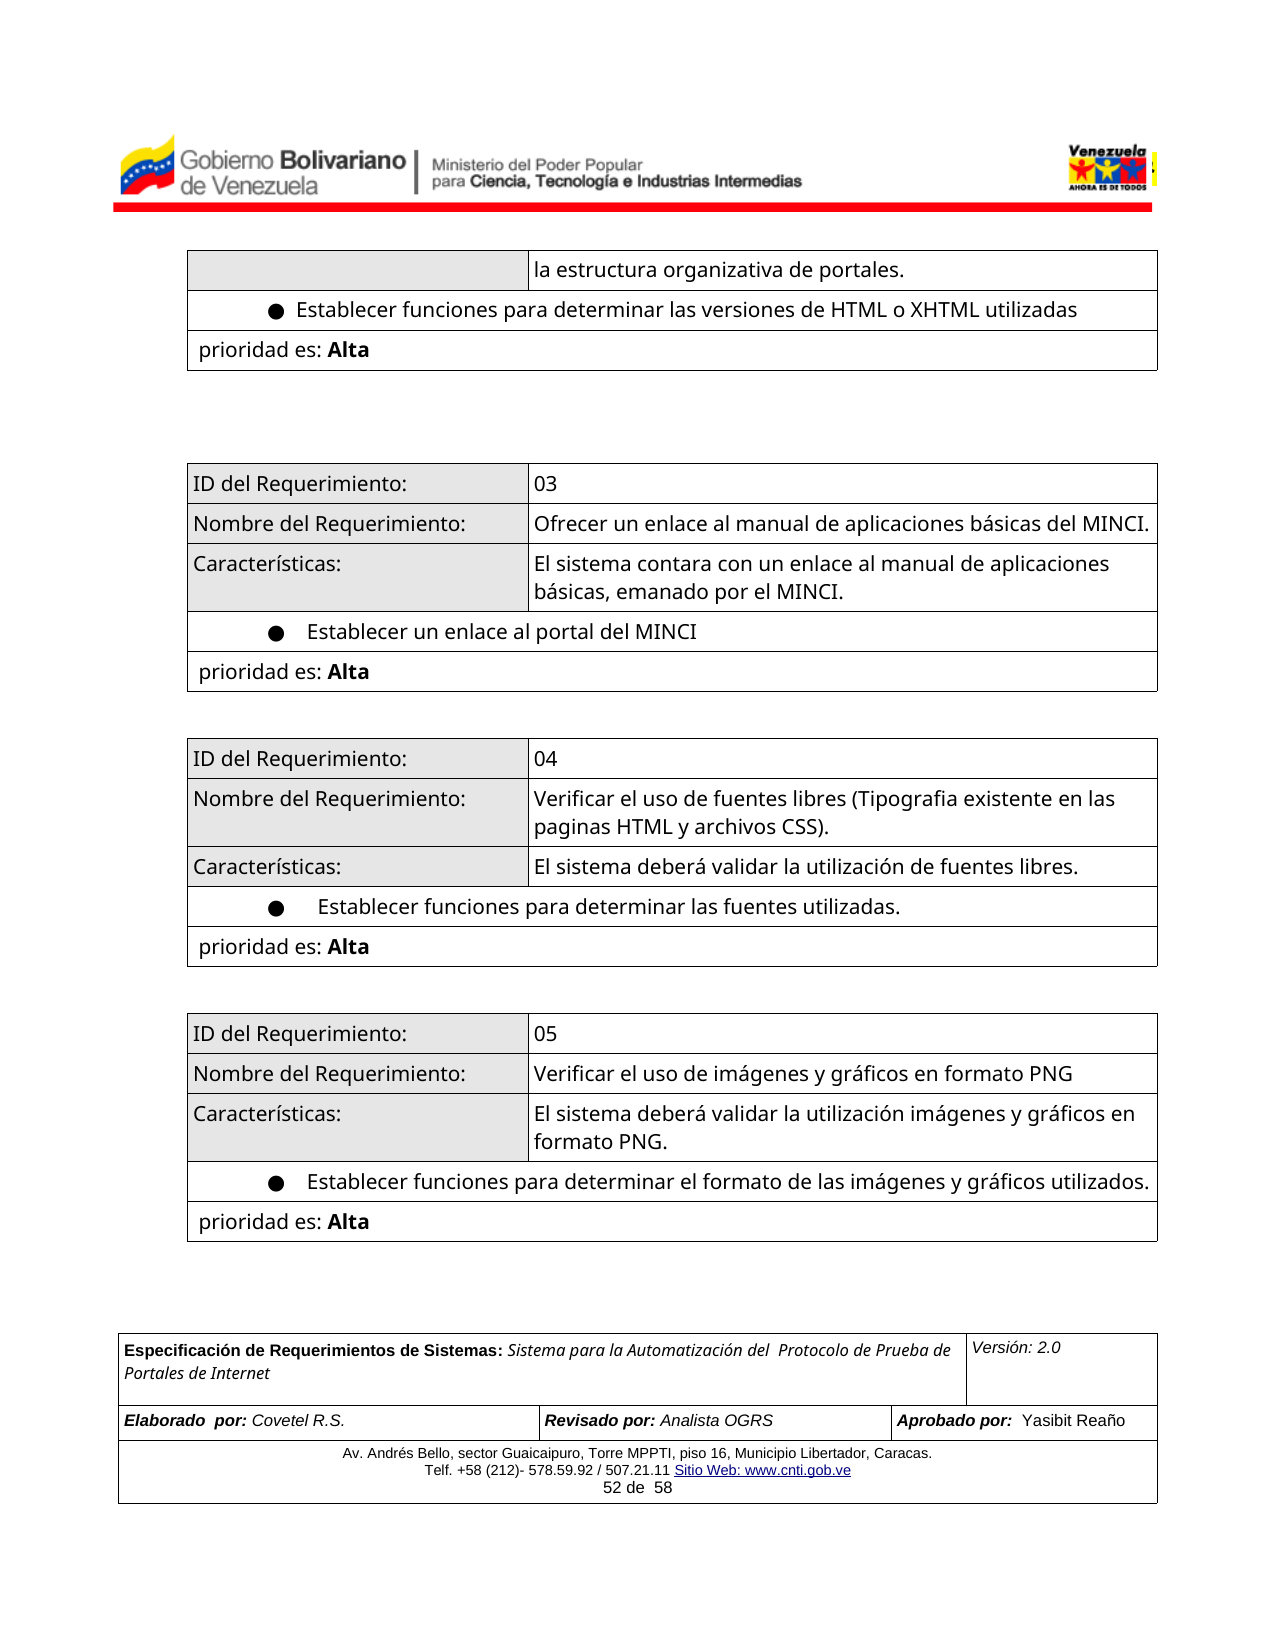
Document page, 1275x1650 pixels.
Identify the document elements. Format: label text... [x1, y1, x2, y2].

table_cell El sistema deberá validar la utilización de fuentes libres. [529, 847, 1157, 886]
table_header ID del Requerimiento: [188, 464, 528, 503]
table_header ID del Requerimiento: [188, 739, 528, 778]
table_cell Ofrecer un enlace al manual de aplicaciones básicas del MINCI. [529, 504, 1157, 543]
picture [113, 126, 1153, 212]
table_cell ● Establecer un enlace al portal del MINCI [188, 612, 1157, 651]
table_cell prioridad es: Alta [188, 331, 1157, 370]
table_cell [188, 251, 528, 290]
table_cell Nombre del Requerimiento: [188, 504, 528, 543]
table_cell ● Establecer funciones para determinar las versiones de HTML o XHTML utilizadas [188, 291, 1157, 330]
table_cell Características: [188, 847, 528, 886]
table_header 04 [529, 739, 1157, 778]
table_header 03 [529, 464, 1157, 503]
table_cell prioridad es: Alta [188, 927, 1157, 966]
table_header 05 [529, 1014, 1157, 1053]
table_cell Verificar el uso de fuentes libres (Tipografia existente en las paginas HTML y archivos CSS). [529, 779, 1157, 846]
table_header ID del Requerimiento: [188, 1014, 528, 1053]
table_cell prioridad es: Alta [188, 652, 1157, 691]
table_cell El sistema deberá validar la utilización imágenes y gráficos en formato PNG. [529, 1094, 1157, 1161]
table_cell Verificar el uso de imágenes y gráficos en formato PNG [529, 1054, 1157, 1093]
table_cell la estructura organizativa de portales. [529, 251, 1157, 290]
table_cell ● Establecer funciones para determinar el formato de las imágenes y gráficos utilizados. [188, 1162, 1157, 1201]
table_cell Nombre del Requerimiento: [188, 1054, 528, 1093]
table_cell Características: [188, 544, 528, 611]
table_cell prioridad es: Alta [188, 1202, 1157, 1241]
table_cell Nombre del Requerimiento: [188, 779, 528, 846]
table_cell El sistema contara con un enlace al manual de aplicaciones básicas, emanado por el MINCI. [529, 544, 1157, 611]
table_cell Características: [188, 1094, 528, 1161]
table_cell ● Establecer funciones para determinar las fuentes utilizadas. [188, 887, 1157, 926]
